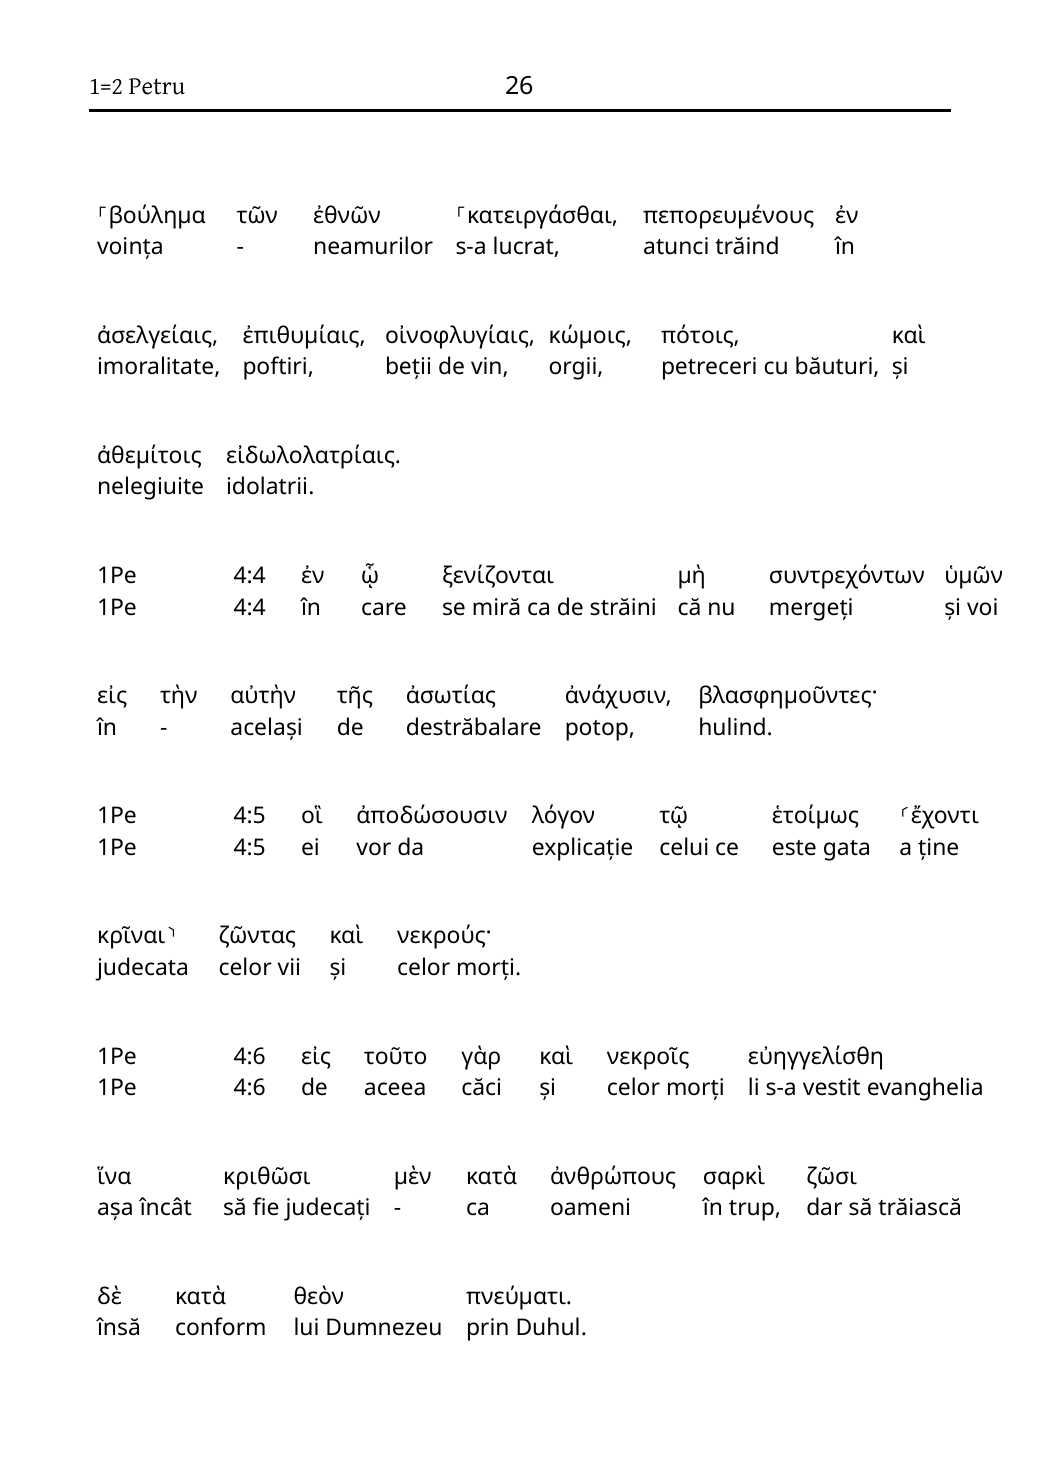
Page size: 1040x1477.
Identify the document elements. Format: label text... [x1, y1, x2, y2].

table_cell 1Pe [93, 831, 229, 862]
table_cell ⸀κατειργάσθαι, [451, 199, 639, 230]
table_header [438, 528, 673, 559]
table_header [93, 648, 156, 679]
table_cell că nu [673, 590, 764, 622]
table_cell εἰς [93, 679, 156, 711]
table_cell ἑτοίμως [768, 799, 895, 831]
table_cell aceea [360, 1071, 457, 1102]
table_header [93, 528, 229, 559]
table_header [226, 648, 332, 679]
table_cell νεκρούς· [393, 920, 539, 951]
table_cell 1Pe [93, 559, 229, 590]
table_cell a ține [895, 831, 1006, 862]
table_cell celor morți [603, 1071, 743, 1102]
table_cell μὴ [673, 559, 764, 590]
table_cell prin Duhul. [462, 1311, 604, 1342]
table_header [544, 288, 657, 319]
table_cell πνεύματι. [462, 1280, 604, 1311]
table_cell ξενίζονται [438, 559, 673, 590]
table_cell este gata [768, 831, 895, 862]
table_header [603, 1008, 743, 1039]
table_cell 4:6 [229, 1040, 297, 1071]
table_cell ἀποδώσουσιν [352, 799, 527, 831]
table_cell hulind. [694, 711, 889, 742]
table_header [232, 168, 309, 199]
table_header [238, 288, 381, 319]
table_cell βλασφημοῦντες· [694, 679, 889, 711]
table_header [639, 168, 831, 199]
table_cell πότοις, [657, 319, 887, 350]
table_cell θεὸν [289, 1280, 462, 1311]
table_cell εἰς [297, 1040, 359, 1071]
table_cell - [390, 1191, 462, 1222]
table_header [297, 528, 357, 559]
table_header [93, 888, 214, 919]
table_cell 4:6 [229, 1071, 297, 1102]
table_cell ᾧ [357, 559, 438, 590]
table_cell petreceri cu băuturi, [657, 350, 887, 381]
table_header [744, 1008, 994, 1039]
table_cell în [297, 590, 357, 622]
table_cell mergeți [765, 590, 940, 622]
table_cell τῆς [333, 679, 401, 711]
table_header [393, 888, 539, 919]
table_cell și [535, 1071, 602, 1102]
table_cell același [226, 711, 332, 742]
table_header [93, 768, 229, 799]
table_cell λόγον [528, 799, 655, 831]
table_cell beții de vin, [381, 350, 544, 381]
table_cell ὑμῶν [940, 559, 1031, 590]
table_cell conform [171, 1311, 289, 1342]
table_cell ζῶσι [802, 1160, 985, 1191]
table_header [546, 1129, 698, 1160]
table_cell τοῦτο [360, 1040, 457, 1071]
table_cell κατὰ [462, 1160, 546, 1191]
table_cell ἵνα [93, 1160, 219, 1191]
table_cell αὐτὴν [226, 679, 332, 711]
table_cell orgii, [544, 350, 657, 381]
table_header [765, 528, 940, 559]
table_header [93, 288, 238, 319]
table_header [222, 408, 409, 439]
table_header [93, 1249, 171, 1280]
table_cell s-a lucrat, [451, 230, 639, 261]
table_cell și voi [940, 590, 1031, 622]
table_cell în [831, 230, 891, 261]
table_cell de [333, 711, 401, 742]
table_cell atunci trăind [639, 230, 831, 261]
table_header [309, 168, 451, 199]
table_cell 1Pe [93, 1071, 229, 1102]
table_header [357, 528, 438, 559]
table_cell așa încât [93, 1191, 219, 1222]
table_cell ⸂ἔχοντι [895, 799, 1006, 831]
table_cell se miră ca de străini [438, 590, 673, 622]
table_cell 4:5 [229, 799, 297, 831]
table_cell καὶ [888, 319, 955, 350]
table_cell ei [297, 831, 352, 862]
table_cell nelegiuite [93, 470, 222, 502]
table_header [451, 168, 639, 199]
table_cell κώμοις, [544, 319, 657, 350]
table_cell μὲν [390, 1160, 462, 1191]
table_header [657, 288, 887, 319]
table_cell ζῶντας [214, 920, 325, 951]
table_header [93, 1008, 229, 1039]
table_cell καὶ [535, 1040, 602, 1071]
table_header [93, 1129, 219, 1160]
table_cell ἐν [297, 559, 357, 590]
table_cell 1Pe [93, 1040, 229, 1071]
table_header [171, 1249, 289, 1280]
table_cell - [232, 230, 309, 261]
table_header [360, 1008, 457, 1039]
table_cell κριθῶσι [219, 1160, 389, 1191]
table_header [694, 648, 889, 679]
table_header [401, 648, 560, 679]
table_cell ca [462, 1191, 546, 1222]
table_cell însă [93, 1311, 171, 1342]
table_cell celui ce [655, 831, 767, 862]
table_header [352, 768, 527, 799]
table_header [333, 648, 401, 679]
table_cell 4:5 [229, 831, 297, 862]
table_cell 1Pe [93, 590, 229, 622]
table_cell δὲ [93, 1280, 171, 1311]
table_cell în trup, [699, 1191, 802, 1222]
table_header [219, 1129, 389, 1160]
table_header [325, 888, 393, 919]
table_header [462, 1129, 546, 1160]
table_header [673, 528, 764, 559]
table_cell ἀνθρώπους [546, 1160, 698, 1191]
table_cell σαρκὶ [699, 1160, 802, 1191]
table_cell πεπορευμένους [639, 199, 831, 230]
table_header [699, 1129, 802, 1160]
table_cell lui Dumnezeu [289, 1311, 462, 1342]
table_cell care [357, 590, 438, 622]
table_cell ἐθνῶν [309, 199, 451, 230]
table_header [528, 768, 655, 799]
table_header [768, 768, 895, 799]
table_cell κατὰ [171, 1280, 289, 1311]
table_cell 1Pe [93, 799, 229, 831]
table_cell ⸀βούλημα [93, 199, 232, 230]
table_cell οἳ [297, 799, 352, 831]
table_cell și [325, 951, 393, 982]
table_cell voința [93, 230, 232, 261]
table_cell vor da [352, 831, 527, 862]
table_header [297, 768, 352, 799]
table_cell ἀσελγείαις, [93, 319, 238, 350]
table_cell ἐν [831, 199, 891, 230]
table_cell celor morți. [393, 951, 539, 982]
table_header [229, 528, 297, 559]
table_header [831, 168, 891, 199]
table_header [289, 1249, 462, 1280]
table_cell căci [457, 1071, 535, 1102]
table_header [888, 288, 955, 319]
table_cell εἰδωλολατρίαις. [222, 439, 409, 470]
table_cell ἐπιθυμίαις, [238, 319, 381, 350]
table_cell imoralitate, [93, 350, 238, 381]
table_cell destrăbalare [401, 711, 560, 742]
table_cell în [93, 711, 156, 742]
table_cell potop, [560, 711, 694, 742]
table_cell să fie judecați [219, 1191, 389, 1222]
table_cell li s-a vestit evanghelia [744, 1071, 994, 1102]
table_header [940, 528, 1031, 559]
table_cell neamurilor [309, 230, 451, 261]
table_header [390, 1129, 462, 1160]
table_cell τὴν [156, 679, 226, 711]
table_header [297, 1008, 359, 1039]
table_cell de [297, 1071, 359, 1102]
table_cell judecata [93, 951, 214, 982]
table_header [229, 1008, 297, 1039]
table_cell explicație [528, 831, 655, 862]
table_cell idolatrii. [222, 470, 409, 502]
table_header [93, 408, 222, 439]
table_header [229, 768, 297, 799]
table_cell καὶ [325, 920, 393, 951]
table_cell νεκροῖς [603, 1040, 743, 1071]
table_header [802, 1129, 985, 1160]
table_cell κρῖναι⸃ [93, 920, 214, 951]
table_cell τῷ [655, 799, 767, 831]
table_cell τῶν [232, 199, 309, 230]
table_header [381, 288, 544, 319]
table_header [457, 1008, 535, 1039]
table_cell celor vii [214, 951, 325, 982]
table_header [560, 648, 694, 679]
table_cell dar să trăiască [802, 1191, 985, 1222]
table_header [156, 648, 226, 679]
table_cell γὰρ [457, 1040, 535, 1071]
table_cell și [888, 350, 955, 381]
table_cell ἀνάχυσιν, [560, 679, 694, 711]
table_header [93, 168, 232, 199]
table_cell 4:4 [229, 590, 297, 622]
table_cell oameni [546, 1191, 698, 1222]
table_cell οἰνοφλυγίαις, [381, 319, 544, 350]
table_cell - [156, 711, 226, 742]
table_header [895, 768, 1006, 799]
table_cell εὐηγγελίσθη [744, 1040, 994, 1071]
table_cell poftiri, [238, 350, 381, 381]
table_cell ἀσωτίας [401, 679, 560, 711]
table_header [535, 1008, 602, 1039]
table_cell ἀθεμίτοις [93, 439, 222, 470]
table_header [462, 1249, 604, 1280]
table_cell 4:4 [229, 559, 297, 590]
table_header [214, 888, 325, 919]
table_cell συντρεχόντων [765, 559, 940, 590]
table_header [655, 768, 767, 799]
